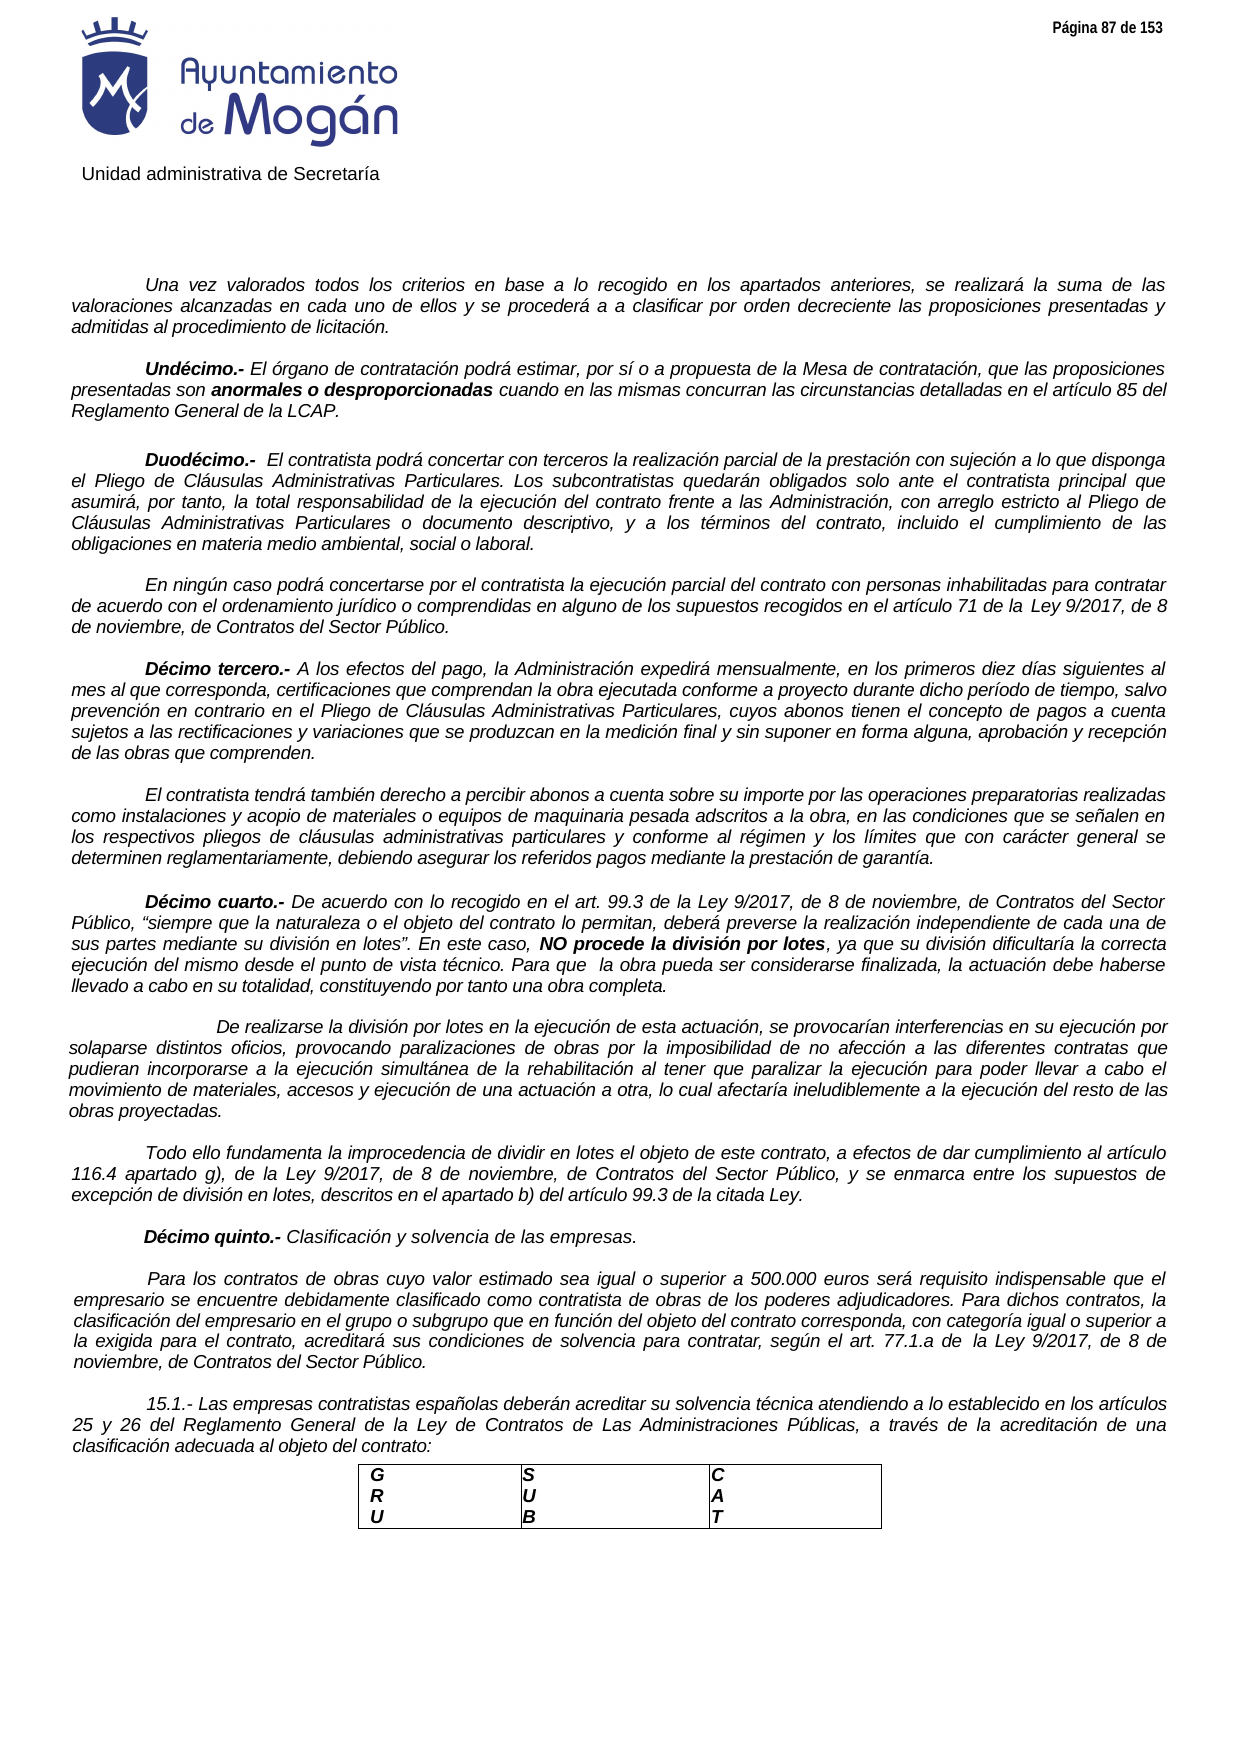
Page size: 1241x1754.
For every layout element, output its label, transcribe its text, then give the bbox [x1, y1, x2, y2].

picture [81, 17, 398, 153]
text En ningún caso podrá concertarse por el contratista la ejecución parcial del contrato con personas inhabilitadas para contratar de acuerdo con el ordenamiento jurídico o comprendidas en alguno de los supuestos recogidos en el artículo 71 de la Ley 9/2017, de 8 de noviembre, de Contratos del Sector Público. [71, 575, 1169, 638]
table_header GRU [359, 1465, 521, 1527]
text Décimo quinto.- Clasificación y solvencia de las empresas. [71, 1226, 1169, 1247]
text Décimo tercero.- A los efectos del pago, la Administración expedirá mensualmente, en los primeros diez días siguientes al mes al que corresponda, certificaciones que comprendan la obra ejecutada conforme a proyecto durante dicho período de tiempo, salvo prevención en contrario en el Pliego de Cláusulas Administrativas Particulares, cuyos abonos tienen el concepto de pagos a cuenta sujetos a las rectificaciones y variaciones que se produzcan en la medición final y sin suponer en forma alguna, aprobación y recepción de las obras que comprenden. [71, 659, 1169, 763]
text El contratista tendrá también derecho a percibir abonos a cuenta sobre su importe por las operaciones preparatorias realizadas como instalaciones y acopio de materiales o equipos de maquinaria pesada adscritos a la obra, en las condiciones que se señalen en los respectivos pliegos de cláusulas administrativas particulares y conforme al régimen y los límites que con carácter general se determinen reglamentariamente, debiendo asegurar los referidos pagos mediante la prestación de garantía. [71, 784, 1169, 868]
text De realizarse la división por lotes en la ejecución de esta actuación, se provocarían interferencias en su ejecución por solaparse distintos oficios, provocando paralizaciones de obras por la imposibilidad de no afección a las diferentes contratas que pudieran incorporarse a la ejecución simultánea de la rehabilitación al tener que paralizar la ejecución para poder llevar a cabo el movimiento de materiales, accesos y ejecución de una actuación a otra, lo cual afectaría ineludiblemente a la ejecución del resto de las obras proyectadas. [68, 1017, 1171, 1122]
text Décimo cuarto.- De acuerdo con lo recogido en el art. 99.3 de la Ley 9/2017, de 8 de noviembre, de Contratos del Sector Público, “siempre que la naturaleza o el objeto del contrato lo permitan, deberá preverse la realización independiente de cada una de sus partes mediante su división en lotes”. En este caso, NO procede la división por lotes, ya que su división dificultaría la correcta ejecución del mismo desde el punto de vista técnico. Para que la obra pueda ser considerarse finalizada, la actuación debe haberse llevado a cabo en su totalidad, constituyendo por tanto una obra completa. [71, 891, 1169, 996]
text Una vez valorados todos los criterios en base a lo recogido en los apartados anteriores, se realizará la suma de las valoraciones alcanzadas en cada uno de ellos y se procederá a a clasificar por orden decreciente las proposiciones presentadas y admitidas al procedimiento de licitación. [71, 275, 1169, 338]
table_header SUB [522, 1465, 709, 1527]
table_header CAT [710, 1465, 881, 1527]
text Todo ello fundamenta la improcedencia de dividir en lotes el objeto de este contrato, a efectos de dar cumplimiento al artículo 116.4 apartado g), de la Ley 9/2017, de 8 de noviembre, de Contratos del Sector Público, y se enmarca entre los supuestos de excepción de división en lotes, descritos en el apartado b) del artículo 99.3 de la citada Ley. [71, 1142, 1169, 1205]
text 15.1.- Las empresas contratistas españolas deberán acreditar su solvencia técnica atendiendo a lo establecido en los artículos 25 y 26 del Reglamento General de la Ley de Contratos de Las Administraciones Públicas, a través de la acreditación de una clasificación adecuada al objeto del contrato: [72, 1394, 1169, 1457]
text Undécimo.- El órgano de contratación podrá estimar, por sí o a propuesta de la Mesa de contratación, que las proposiciones presentadas son anormales o desproporcionadas cuando en las mismas concurran las circunstancias detalladas en el artículo 85 del Reglamento General de la LCAP. [71, 359, 1169, 421]
text Duodécimo.- El contratista podrá concertar con terceros la realización parcial de la prestación con sujeción a lo que disponga el Pliego de Cláusulas Administrativas Particulares. Los subcontratistas quedarán obligados solo ante el contratista principal que asumirá, por tanto, la total responsabilidad de la ejecución del contrato frente a las Administración, con arreglo estricto al Pliego de Cláusulas Administrativas Particulares o documento descriptivo, y a los términos del contrato, incluido el cumplimiento de las obligaciones en materia medio ambiental, social o laboral. [71, 449, 1169, 554]
text Para los contratos de obras cuyo valor estimado sea igual o superior a 500.000 euros será requisito indispensable que el empresario se encuentre debidamente clasificado como contratista de obras de los poderes adjudicadores. Para dichos contratos, la clasificación del empresario en el grupo o subgrupo que en función del objeto del contrato corresponda, con categoría igual o superior a la exigida para el contrato, acreditará sus condiciones de solvencia para contratar, según el art. 77.1.a de la Ley 9/2017, de 8 de noviembre, de Contratos del Sector Público. [73, 1268, 1169, 1373]
